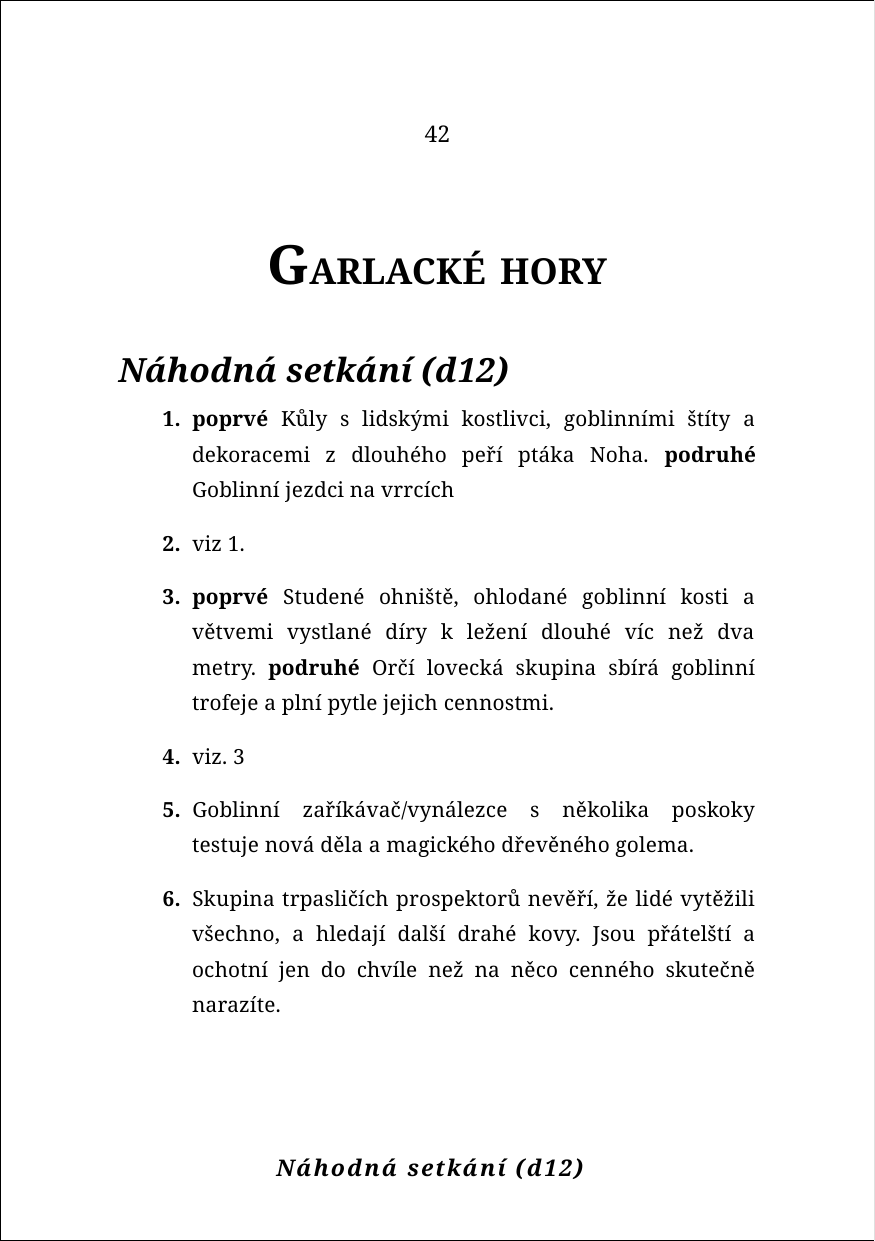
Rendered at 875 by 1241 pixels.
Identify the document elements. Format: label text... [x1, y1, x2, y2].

list poprvé Kůly s lidskými kostlivci, goblinními štíty a dekoracemi z dlouhého peří ptáka Noha. podruhé Goblinní jezdci na vrrcích [162, 404, 756, 504]
subtitle Garlacké hory [118, 226, 756, 300]
list Skupina trpasličích prospektorů nevěří, že lidé vytěžili všechno, a hledají další drahé kovy. Jsou přátelští a ochotní jen do chvíle než na něco cenného skutečně narazíte. [162, 884, 756, 1019]
list viz 1. [162, 529, 756, 557]
list poprvé Studené ohniště, ohlodané goblinní kosti a větvemi vystlané díry k ležení dlouhé víc než dva metry. podruhé Orčí lovecká skupina sbírá goblinní trofeje a plní pytle jejich cennostmi. [162, 582, 756, 717]
list viz. 3 [162, 742, 756, 770]
subtitle Náhodná setkání (d12) [118, 347, 756, 393]
list Goblinní zaříkávač/vynálezce s několika poskoky testuje nová děla a magického dřevěného golema. [162, 795, 756, 859]
